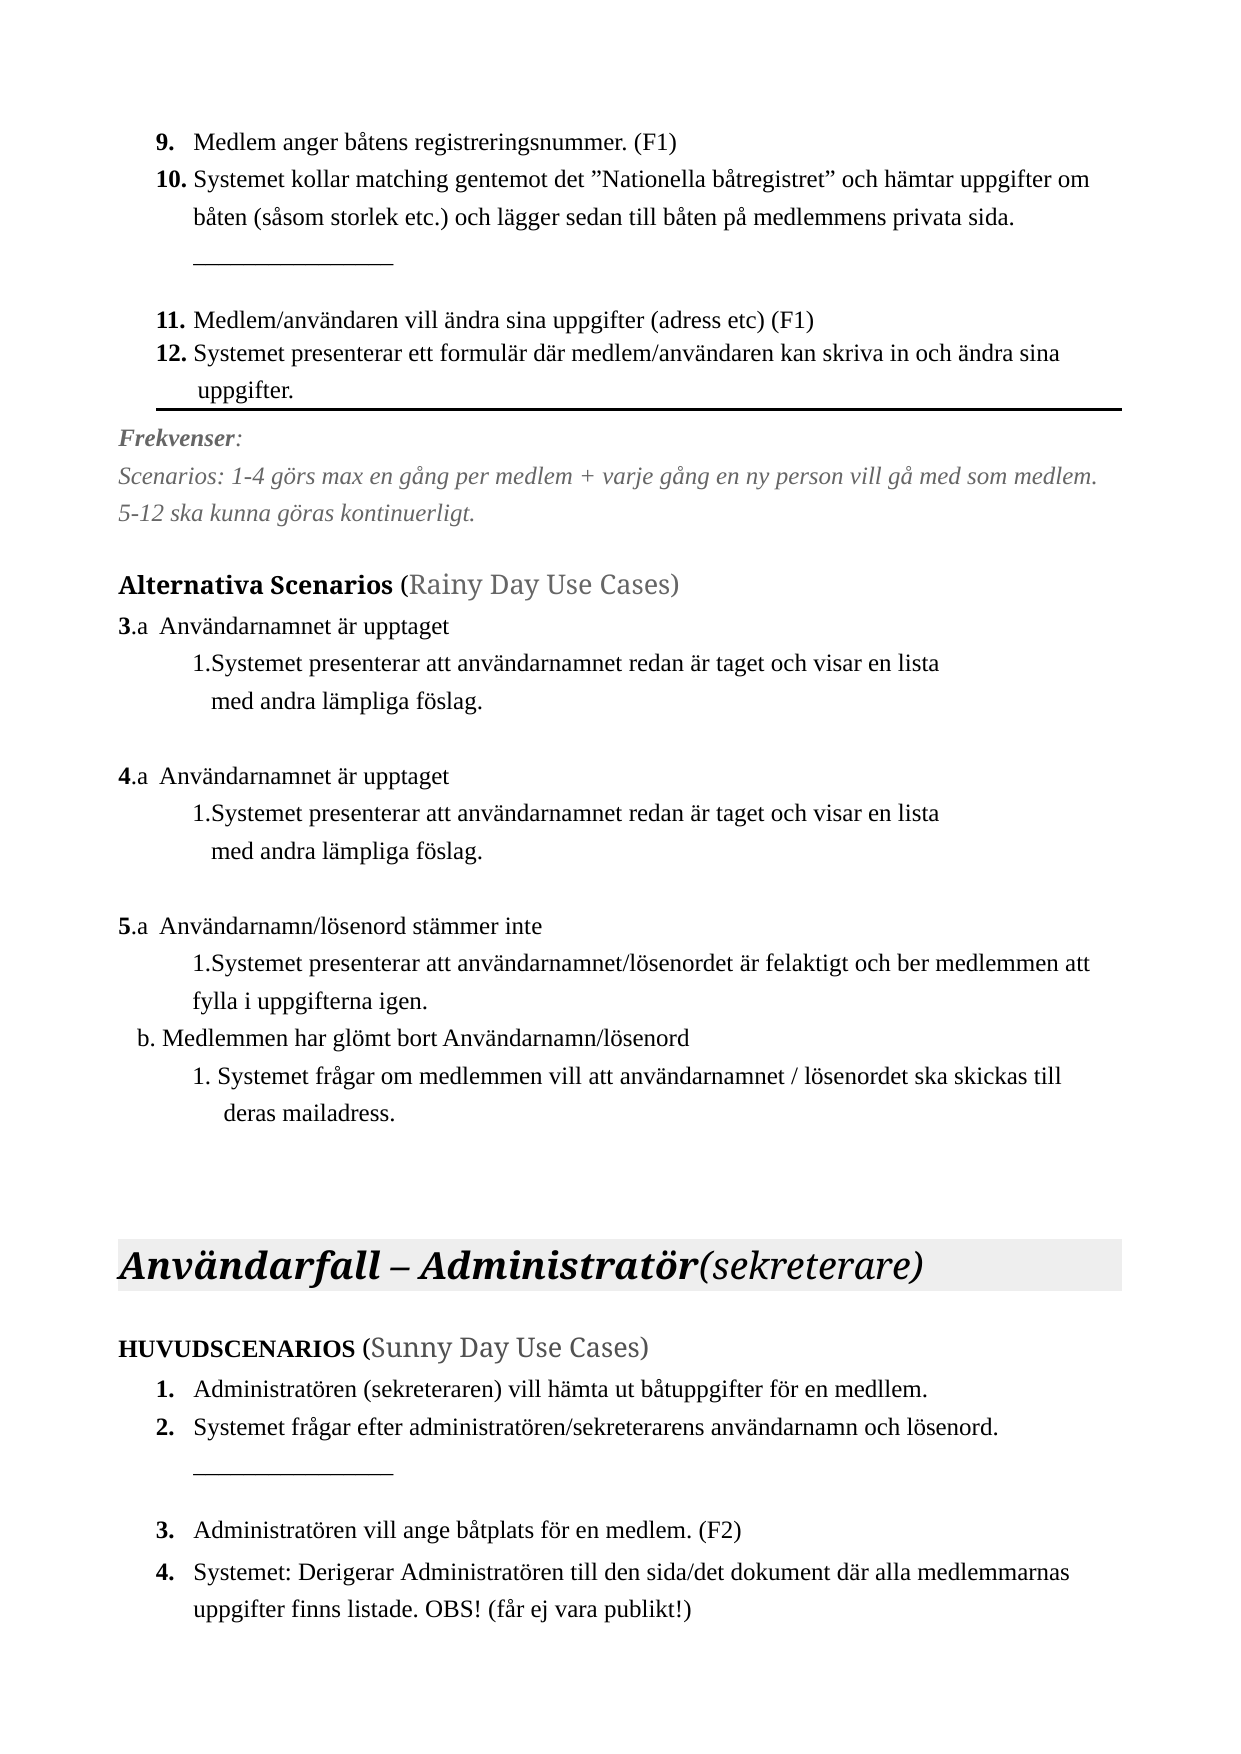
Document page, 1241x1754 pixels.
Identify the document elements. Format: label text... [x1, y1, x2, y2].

text 1.Systemet presenterar att användarnamnet redan är taget och visar en lista med andra lämpliga föslag. [118, 639, 1122, 714]
text Alternativa Scenarios (Rainy Day Use Cases) [118, 564, 1122, 602]
text 1.Systemet presenterar att användarnamnet/lösenordet är felaktigt och ber medlemmen att fylla i uppgifterna igen. [118, 939, 1122, 1014]
list Systemet frågar efter administratören/sekreterarens användarnamn och lösenord. [156, 1403, 1122, 1441]
text 3.a Användarnamnet är upptaget [118, 602, 1122, 639]
list uppgifter. [156, 371, 1122, 408]
list Systemet: Derigerar Administratören till den sida/det dokument där alla medlemmarnas uppgifter finns listade. OBS! (får ej vara publikt!) [156, 1548, 1122, 1623]
list Systemet presenterar ett formulär där medlem/användaren kan skriva in och ändra sina [156, 338, 1122, 367]
text 5-12 ska kunna göras kontinuerligt. [118, 489, 1122, 527]
text 1.Systemet presenterar att användarnamnet redan är taget och visar en lista med andra lämpliga föslag. [118, 789, 1122, 864]
list Systemet kollar matching gentemot det ”Nationella båtregistret” och hämtar uppgifter om båten (såsom storlek etc.) och lägger sedan till båten på medlemmens privata sida. [156, 156, 1122, 231]
list Medlem/användaren vill ändra sina uppgifter (adress etc) (F1) [156, 306, 1122, 334]
subtitle Användarfall – Administratör(sekreterare) [118, 1239, 1122, 1291]
text Scenarios: 1-4 görs max en gång per medlem + varje gång en ny person vill gå med som medlem. [118, 452, 1122, 489]
list Administratören (sekreteraren) vill hämta ut båtuppgifter för en medllem. [156, 1366, 1122, 1403]
list Medlem anger båtens registreringsnummer. (F1) [156, 118, 1122, 156]
list ________________ [156, 1441, 1122, 1478]
text b. Medlemmen har glömt bort Användarnamn/lösenord [118, 1014, 1122, 1052]
text HUVUDSCENARIOS (Sunny Day Use Cases) [118, 1328, 1122, 1366]
list Administratören vill ange båtplats för en medlem. (F2) [156, 1516, 1122, 1544]
text Frekvenser: [118, 414, 1122, 452]
text 4.a Användarnamnet är upptaget [118, 752, 1122, 789]
text 5.a Användarnamn/lösenord stämmer inte [118, 902, 1122, 939]
text 1. Systemet frågar om medlemmen vill att användarnamnet / lösenordet ska skickas till deras mailadress. [118, 1052, 1122, 1127]
list ________________ [156, 231, 1122, 268]
